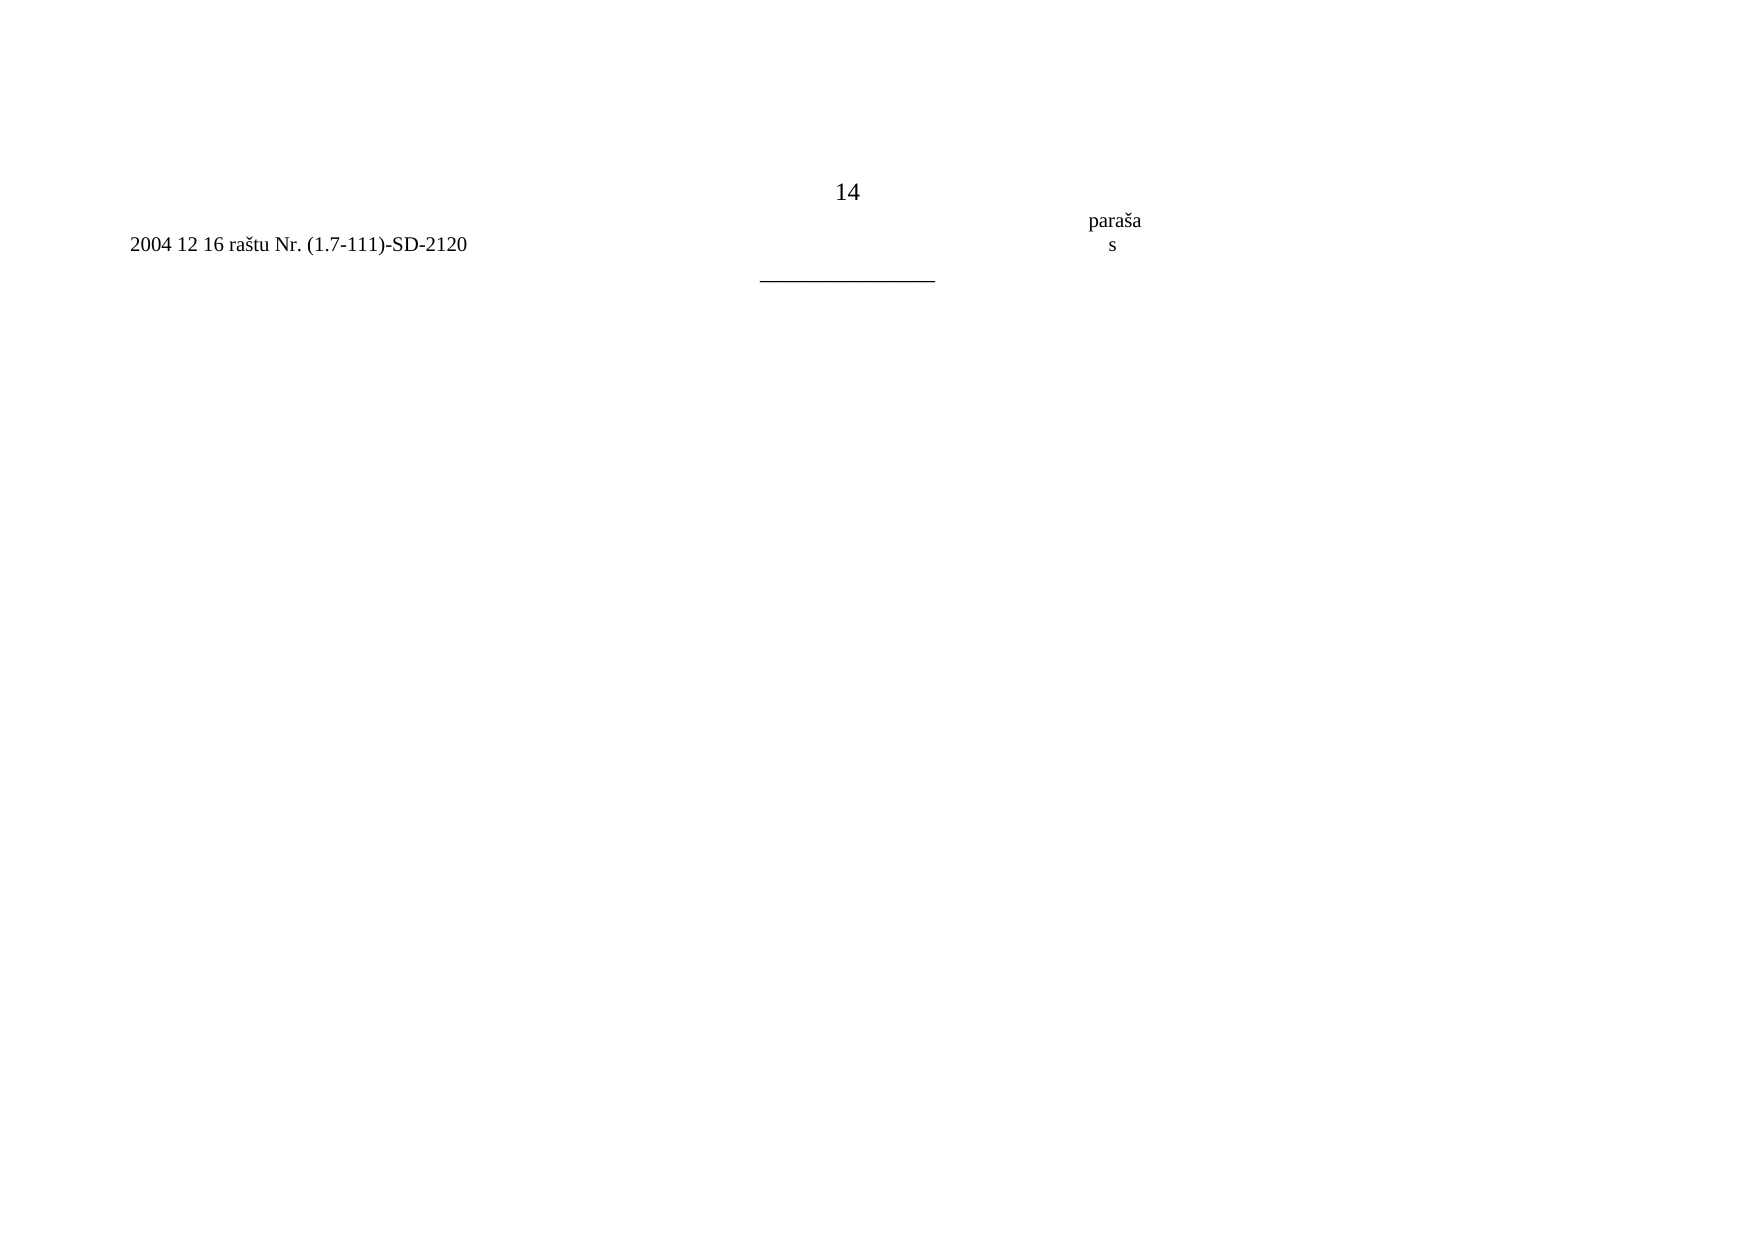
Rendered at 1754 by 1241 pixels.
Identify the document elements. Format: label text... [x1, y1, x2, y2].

table_cell [1351, 207, 1401, 256]
table_cell [923, 207, 972, 256]
table_cell [775, 207, 824, 256]
table_cell [824, 207, 873, 256]
table_cell [1302, 207, 1351, 256]
table_cell parašas [1070, 207, 1154, 256]
table_cell [1154, 207, 1203, 256]
table_cell [726, 207, 775, 256]
table_cell [1204, 207, 1253, 256]
table_cell 2004 12 16 raštu Nr. (1.7-111)-SD-2120 [118, 207, 479, 256]
table_cell [873, 207, 923, 256]
table_cell [578, 207, 627, 256]
table_cell [529, 207, 578, 256]
table_cell [1253, 207, 1302, 256]
table_cell [479, 207, 528, 256]
table_cell [972, 207, 1021, 256]
table_cell [627, 207, 676, 256]
table_cell [1401, 207, 1450, 256]
text ______________ [118, 256, 1577, 284]
table_cell [676, 207, 726, 256]
table_cell [1021, 207, 1070, 256]
